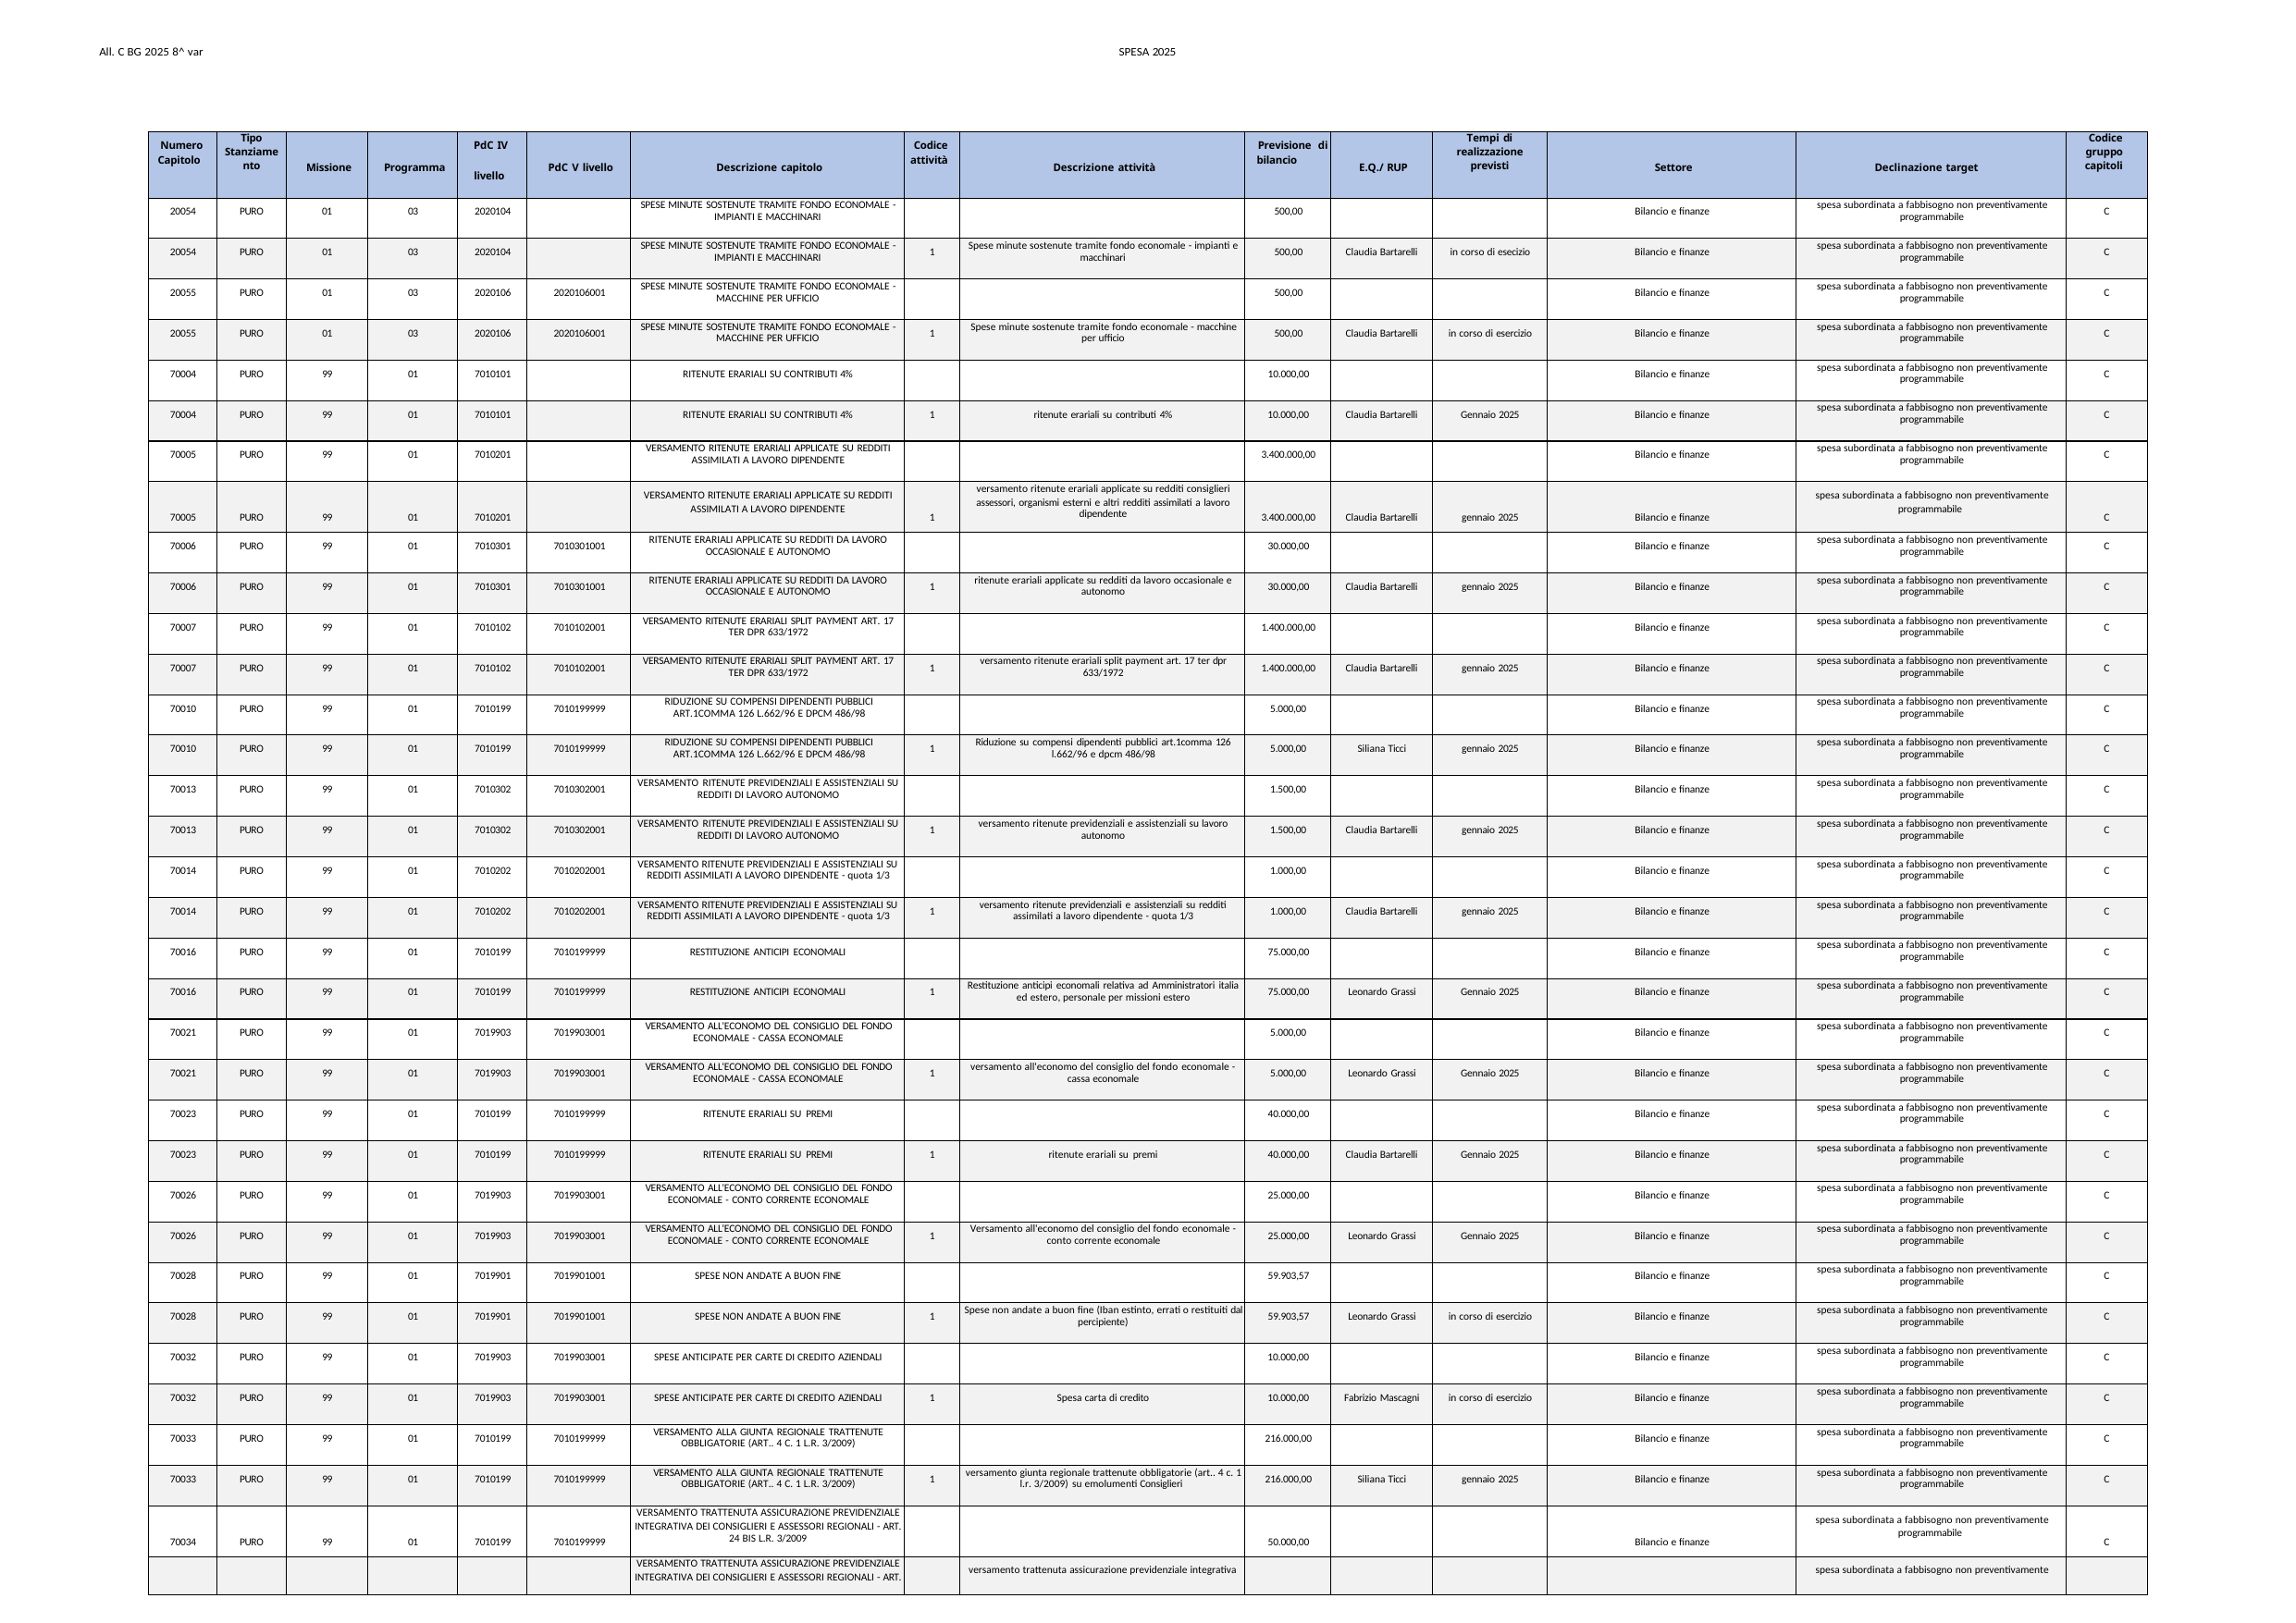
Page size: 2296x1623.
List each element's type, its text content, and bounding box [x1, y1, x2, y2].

table_cell 70007 [149, 655, 216, 695]
table_cell [1433, 776, 1547, 816]
table_header Codice attività [905, 132, 959, 198]
table_cell [1433, 1100, 1547, 1140]
table_cell in corso di esecizio [1433, 239, 1547, 278]
table_cell Bilancio e finanze [1548, 817, 1796, 856]
table_header Missione [287, 132, 367, 198]
table_cell [1331, 442, 1432, 481]
table_cell [905, 614, 959, 654]
table_cell spesa subordinata a fabbisogno non preventivamente programmabile [1796, 1100, 2066, 1140]
table_cell 1.500,00 [1245, 776, 1330, 816]
table_cell 01 [368, 1344, 457, 1383]
table_header Tipo Stanziame nto [217, 132, 286, 198]
table_cell [905, 857, 959, 897]
table_cell C [2067, 361, 2147, 400]
table_cell 7019903001 [527, 1223, 630, 1261]
table_cell PURO [217, 1223, 286, 1261]
table_cell 01 [287, 239, 367, 278]
table_cell 99 [287, 776, 367, 816]
table_cell RITENUTE ERARIALI SU CONTRIBUTI 4% [631, 361, 904, 400]
table_cell 7010202001 [527, 898, 630, 938]
table_header Tempi di realizzazione previsti [1433, 132, 1547, 198]
table_cell spesa subordinata a fabbisogno non preventivamente programmabile [1796, 533, 2066, 572]
table_cell [1433, 1506, 1547, 1555]
table_cell C [2067, 1223, 2147, 1261]
table_cell PURO [217, 735, 286, 775]
table_cell 99 [287, 482, 367, 532]
table_cell 1 [905, 1223, 959, 1261]
table_cell 99 [287, 573, 367, 613]
table_cell VERSAMENTO RITENUTE ERARIALI APPLICATE SU REDDITI ASSIMILATI A LAVORO DIPENDENTE [631, 442, 904, 481]
table_cell 7010199999 [527, 1141, 630, 1181]
table_cell spesa subordinata a fabbisogno non preventivamente programmabile [1796, 614, 2066, 654]
table_header Programma [368, 132, 457, 198]
table_cell PURO [217, 1506, 286, 1555]
table_cell 01 [368, 1100, 457, 1140]
table_cell Spese minute sostenute tramite fondo economale - impianti e macchinari [960, 239, 1244, 278]
table_cell 3.400.000,00 [1245, 482, 1330, 532]
table_cell 7019903 [458, 1060, 526, 1100]
table_cell [2067, 1557, 2147, 1594]
table_cell [960, 1425, 1244, 1465]
table_cell Claudia Bartarelli [1331, 655, 1432, 695]
table_cell versamento ritenute previdenziali e assistenziali su lavoro autonomo [960, 817, 1244, 856]
table_cell 30.000,00 [1245, 533, 1330, 572]
table_cell 01 [287, 199, 367, 238]
table_cell 03 [368, 320, 457, 360]
table_cell 01 [368, 979, 457, 1018]
table_cell 70005 [149, 482, 216, 532]
table_cell Restituzione anticipi economali relativa ad Amministratori italia ed estero, personale per missioni estero [960, 979, 1244, 1018]
table_cell PURO [217, 1182, 286, 1222]
table_cell Bilancio e finanze [1548, 898, 1796, 938]
table_cell spesa subordinata a fabbisogno non preventivamente programmabile [1796, 735, 2066, 775]
table_cell [905, 776, 959, 816]
table_cell Bilancio e finanze [1548, 979, 1796, 1018]
table_cell Leonardo Grassi [1331, 1303, 1432, 1343]
table_cell PURO [217, 239, 286, 278]
table_cell C [2067, 1425, 2147, 1465]
table_cell [1433, 1020, 1547, 1059]
table_cell spesa subordinata a fabbisogno non preventivamente programmabile [1796, 776, 2066, 816]
table_cell spesa subordinata a fabbisogno non preventivamente programmabile [1796, 979, 2066, 1018]
table_cell Bilancio e finanze [1548, 199, 1796, 238]
table_cell [1433, 199, 1547, 238]
table_cell [1433, 1425, 1547, 1465]
table_cell 7010199 [458, 1466, 526, 1506]
table_cell spesa subordinata a fabbisogno non preventivamente programmabile [1796, 1263, 2066, 1302]
table_cell 5.000,00 [1245, 735, 1330, 775]
table_cell 70032 [149, 1384, 216, 1424]
table_cell PURO [217, 199, 286, 238]
table_cell Riduzione su compensi dipendenti pubblici art.1comma 126 l.662/96 e dpcm 486/98 [960, 735, 1244, 775]
table_cell 5.000,00 [1245, 1020, 1330, 1059]
table_cell [960, 776, 1244, 816]
table_cell C [2067, 1182, 2147, 1222]
table_cell Claudia Bartarelli [1331, 817, 1432, 856]
table_cell 40.000,00 [1245, 1100, 1330, 1140]
table_cell 99 [287, 898, 367, 938]
table_cell [527, 482, 630, 532]
table_cell Leonardo Grassi [1331, 979, 1432, 1018]
table_cell 70021 [149, 1060, 216, 1100]
table_cell VERSAMENTO ALLA GIUNTA REGIONALE TRATTENUTE OBBLIGATORIE (ART.. 4 C. 1 L.R. 3/2009) [631, 1466, 904, 1506]
table_cell 7010301 [458, 533, 526, 572]
table_cell 03 [368, 279, 457, 319]
table_cell gennaio 2025 [1433, 573, 1547, 613]
table_cell VERSAMENTO TRATTENUTA ASSICURAZIONE PREVIDENZIALE INTEGRATIVA DEI CONSIGLIERI E ASSESSORI REGIONALI - ART. 24 BIS L.R. 3/2009 [631, 1506, 904, 1555]
table_cell 7010202 [458, 898, 526, 938]
table_cell 1 [905, 320, 959, 360]
table_cell [1331, 1344, 1432, 1383]
table_cell [960, 1263, 1244, 1302]
table_cell 99 [287, 1182, 367, 1222]
table_cell Siliana Ticci [1331, 1466, 1432, 1506]
table_cell 99 [287, 442, 367, 481]
table_cell [905, 361, 959, 400]
table_cell 99 [287, 857, 367, 897]
table_cell 70006 [149, 533, 216, 572]
table_cell 99 [287, 533, 367, 572]
table_cell [1433, 1182, 1547, 1222]
table_cell 7010201 [458, 482, 526, 532]
table_cell 01 [368, 776, 457, 816]
table_cell 10.000,00 [1245, 1384, 1330, 1424]
table_cell Claudia Bartarelli [1331, 401, 1432, 440]
table_cell 7010199 [458, 939, 526, 977]
table_cell 7019903 [458, 1182, 526, 1222]
table_cell C [2067, 1060, 2147, 1100]
table_cell PURO [217, 776, 286, 816]
table_cell SPESE MINUTE SOSTENUTE TRAMITE FONDO ECONOMALE - MACCHINE PER UFFICIO [631, 279, 904, 319]
table_cell 5.000,00 [1245, 1060, 1330, 1100]
table_cell PURO [217, 482, 286, 532]
table_cell 7019901001 [527, 1263, 630, 1302]
table_header Settore [1548, 132, 1796, 198]
table_cell C [2067, 1303, 2147, 1343]
table_cell C [2067, 1384, 2147, 1424]
table_cell PURO [217, 979, 286, 1018]
table_cell 01 [368, 573, 457, 613]
table_cell VERSAMENTO TRATTENUTA ASSICURAZIONE PREVIDENZIALE INTEGRATIVA DEI CONSIGLIERI E ASSESSORI REGIONALI - ART. [631, 1557, 904, 1594]
table_cell C [2067, 199, 2147, 238]
table_cell 7010199 [458, 1100, 526, 1140]
table_cell Bilancio e finanze [1548, 939, 1796, 977]
table_cell 7010102 [458, 655, 526, 695]
table_header PdC IV livello [458, 132, 526, 198]
table_cell [1433, 279, 1547, 319]
table_cell [527, 199, 630, 238]
table_cell C [2067, 614, 2147, 654]
table_cell 99 [287, 655, 367, 695]
table_cell Gennaio 2025 [1433, 1141, 1547, 1181]
table_cell spesa subordinata a fabbisogno non preventivamente programmabile [1796, 655, 2066, 695]
table_cell 1 [905, 1384, 959, 1424]
table_cell 25.000,00 [1245, 1223, 1330, 1261]
table_cell 40.000,00 [1245, 1141, 1330, 1181]
table_cell PURO [217, 1060, 286, 1100]
table_cell 59.903,57 [1245, 1263, 1330, 1302]
table_cell 99 [287, 1425, 367, 1465]
table_cell 1.000,00 [1245, 857, 1330, 897]
table_cell RITENUTE ERARIALI SU PREMI [631, 1141, 904, 1181]
table_cell 7019901001 [527, 1303, 630, 1343]
table_cell VERSAMENTO ALL'ECONOMO DEL CONSIGLIO DEL FONDO ECONOMALE - CASSA ECONOMALE [631, 1020, 904, 1059]
table_cell Bilancio e finanze [1548, 857, 1796, 897]
table_header Codice gruppo capitoli [2067, 132, 2147, 198]
table_cell 70014 [149, 898, 216, 938]
table_cell 7010199 [458, 979, 526, 1018]
table_cell 70023 [149, 1100, 216, 1140]
table_cell spesa subordinata a fabbisogno non preventivamente programmabile [1796, 239, 2066, 278]
table_cell VERSAMENTO RITENUTE PREVIDENZIALI E ASSISTENZIALI SU REDDITI ASSIMILATI A LAVORO DIPENDENTE - quota 1/3 [631, 898, 904, 938]
table_cell [458, 1557, 526, 1594]
table_cell 01 [368, 655, 457, 695]
table_cell [1331, 776, 1432, 816]
table_cell 7010202001 [527, 857, 630, 897]
table_cell 70016 [149, 979, 216, 1018]
table_cell 70034 [149, 1506, 216, 1555]
table_cell [1433, 442, 1547, 481]
table_cell 01 [368, 1020, 457, 1059]
table_cell RITENUTE ERARIALI APPLICATE SU REDDITI DA LAVORO OCCASIONALE E AUTONOMO [631, 533, 904, 572]
table_cell [527, 361, 630, 400]
table_cell PURO [217, 857, 286, 897]
table_cell VERSAMENTO ALL'ECONOMO DEL CONSIGLIO DEL FONDO ECONOMALE - CONTO CORRENTE ECONOMALE [631, 1223, 904, 1261]
table_cell Leonardo Grassi [1331, 1060, 1432, 1100]
table_cell 1 [905, 482, 959, 532]
table_cell 7010199 [458, 1425, 526, 1465]
table_cell 01 [368, 1425, 457, 1465]
table_cell Bilancio e finanze [1548, 1141, 1796, 1181]
table_cell 1 [905, 979, 959, 1018]
table_header Descrizione attività [960, 132, 1244, 198]
table_cell Versamento all'economo del consiglio del fondo economale - conto corrente economale [960, 1223, 1244, 1261]
table_cell 99 [287, 614, 367, 654]
table_cell 1.000,00 [1245, 898, 1330, 938]
table_cell 216.000,00 [1245, 1466, 1330, 1506]
table_cell 99 [287, 1384, 367, 1424]
table_cell 99 [287, 401, 367, 440]
table_cell 70004 [149, 401, 216, 440]
table_cell gennaio 2025 [1433, 482, 1547, 532]
table_cell 99 [287, 979, 367, 1018]
table_cell RIDUZIONE SU COMPENSI DIPENDENTI PUBBLICI ART.1COMMA 126 L.662/96 E DPCM 486/98 [631, 735, 904, 775]
table_cell 70013 [149, 776, 216, 816]
table_header E.Q./ RUP [1331, 132, 1432, 198]
table_cell VERSAMENTO RITENUTE ERARIALI SPLIT PAYMENT ART. 17 TER DPR 633/1972 [631, 614, 904, 654]
table_cell Spesa carta di credito [960, 1384, 1244, 1424]
table_cell spesa subordinata a fabbisogno non preventivamente programmabile [1796, 482, 2066, 532]
table_cell PURO [217, 655, 286, 695]
table_cell RITENUTE ERARIALI SU CONTRIBUTI 4% [631, 401, 904, 440]
table_cell Claudia Bartarelli [1331, 573, 1432, 613]
table_cell 10.000,00 [1245, 1344, 1330, 1383]
table_cell 01 [368, 1506, 457, 1555]
table_cell spesa subordinata a fabbisogno non preventivamente programmabile [1796, 857, 2066, 897]
table_cell 1 [905, 573, 959, 613]
table_cell Bilancio e finanze [1548, 361, 1796, 400]
table_cell [905, 199, 959, 238]
table_cell C [2067, 1344, 2147, 1383]
table_cell versamento ritenute erariali split payment art. 17 ter dpr 633/1972 [960, 655, 1244, 695]
table_cell 01 [368, 695, 457, 734]
table_cell [527, 1557, 630, 1594]
table_cell 99 [287, 1020, 367, 1059]
table_cell Bilancio e finanze [1548, 776, 1796, 816]
table_cell [1433, 533, 1547, 572]
table_cell Spese minute sostenute tramite fondo economale - macchine per ufficio [960, 320, 1244, 360]
table_cell C [2067, 533, 2147, 572]
table_cell C [2067, 776, 2147, 816]
table_cell 500,00 [1245, 199, 1330, 238]
table_cell Bilancio e finanze [1548, 533, 1796, 572]
table_cell spesa subordinata a fabbisogno non preventivamente programmabile [1796, 817, 2066, 856]
table_cell PURO [217, 1020, 286, 1059]
table_cell 7019901 [458, 1263, 526, 1302]
table_cell C [2067, 320, 2147, 360]
table_cell [368, 1557, 457, 1594]
table_cell 20054 [149, 199, 216, 238]
table_cell C [2067, 1506, 2147, 1555]
table_cell Bilancio e finanze [1548, 442, 1796, 481]
table_cell Bilancio e finanze [1548, 695, 1796, 734]
table_cell [287, 1557, 367, 1594]
table_cell RITENUTE ERARIALI SU PREMI [631, 1100, 904, 1140]
table_cell ritenute erariali su contributi 4% [960, 401, 1244, 440]
table_cell PURO [217, 614, 286, 654]
table_cell [149, 1557, 216, 1594]
table_cell [1331, 1557, 1432, 1594]
table_cell PURO [217, 320, 286, 360]
table_cell 7019903001 [527, 1020, 630, 1059]
table_cell [1331, 695, 1432, 734]
table_cell Bilancio e finanze [1548, 279, 1796, 319]
table_cell Gennaio 2025 [1433, 1060, 1547, 1100]
table_cell [1331, 1263, 1432, 1302]
table_header PdC V livello [527, 132, 630, 198]
table_cell 03 [368, 199, 457, 238]
table_cell Bilancio e finanze [1548, 1263, 1796, 1302]
table_cell PURO [217, 817, 286, 856]
table_cell spesa subordinata a fabbisogno non preventivamente programmabile [1796, 1506, 2066, 1555]
table_cell PURO [217, 573, 286, 613]
table_cell C [2067, 735, 2147, 775]
table_cell [1331, 533, 1432, 572]
table_cell 7010199999 [527, 1100, 630, 1140]
table_cell 01 [368, 482, 457, 532]
table_cell [1433, 361, 1547, 400]
table_cell [1245, 1557, 1330, 1594]
table_cell 1 [905, 239, 959, 278]
table_cell 70023 [149, 1141, 216, 1181]
table_cell 01 [368, 442, 457, 481]
table_cell Bilancio e finanze [1548, 1223, 1796, 1261]
table_cell C [2067, 573, 2147, 613]
table_cell PURO [217, 1466, 286, 1506]
table_cell spesa subordinata a fabbisogno non preventivamente programmabile [1796, 442, 2066, 481]
table_cell [1433, 939, 1547, 977]
table_cell 7010101 [458, 361, 526, 400]
table_cell Bilancio e finanze [1548, 655, 1796, 695]
table_cell 70021 [149, 1020, 216, 1059]
table_cell VERSAMENTO RITENUTE PREVIDENZIALI E ASSISTENZIALI SU REDDITI DI LAVORO AUTONOMO [631, 776, 904, 816]
table_cell 99 [287, 1344, 367, 1383]
table_cell 500,00 [1245, 320, 1330, 360]
table_cell VERSAMENTO RITENUTE PREVIDENZIALI E ASSISTENZIALI SU REDDITI DI LAVORO AUTONOMO [631, 817, 904, 856]
table_cell 10.000,00 [1245, 361, 1330, 400]
table_cell 7010301001 [527, 573, 630, 613]
table_cell 99 [287, 817, 367, 856]
table_cell 7010199 [458, 1506, 526, 1555]
table_cell 99 [287, 1100, 367, 1140]
table_cell PURO [217, 1303, 286, 1343]
table_cell PURO [217, 361, 286, 400]
table_cell 01 [368, 1141, 457, 1181]
table_cell Bilancio e finanze [1548, 1384, 1796, 1424]
table_cell [1433, 1344, 1547, 1383]
table_cell [1331, 939, 1432, 977]
table_cell spesa subordinata a fabbisogno non preventivamente programmabile [1796, 361, 2066, 400]
table_cell 216.000,00 [1245, 1425, 1330, 1465]
table_cell SPESE MINUTE SOSTENUTE TRAMITE FONDO ECONOMALE - IMPIANTI E MACCHINARI [631, 199, 904, 238]
table_cell 20055 [149, 279, 216, 319]
table_cell SPESE MINUTE SOSTENUTE TRAMITE FONDO ECONOMALE - IMPIANTI E MACCHINARI [631, 239, 904, 278]
table_cell C [2067, 1466, 2147, 1506]
table_cell 70016 [149, 939, 216, 977]
table_cell [905, 533, 959, 572]
table_cell spesa subordinata a fabbisogno non preventivamente programmabile [1796, 898, 2066, 938]
table_cell 01 [368, 1466, 457, 1506]
table_cell 01 [368, 1263, 457, 1302]
table_cell 59.903,57 [1245, 1303, 1330, 1343]
table_cell SPESE NON ANDATE A BUON FINE [631, 1303, 904, 1343]
table_cell 99 [287, 361, 367, 400]
table_cell C [2067, 279, 2147, 319]
table_cell 7010302 [458, 817, 526, 856]
table_cell [905, 1557, 959, 1594]
table_cell ritenute erariali applicate su redditi da lavoro occasionale e autonomo [960, 573, 1244, 613]
table_cell [905, 1344, 959, 1383]
table_cell C [2067, 482, 2147, 532]
table_cell gennaio 2025 [1433, 817, 1547, 856]
table_cell C [2067, 1141, 2147, 1181]
table_cell spesa subordinata a fabbisogno non preventivamente [1796, 1557, 2066, 1594]
table_cell 7010102001 [527, 614, 630, 654]
table_cell 7010199999 [527, 735, 630, 775]
table_cell 01 [287, 320, 367, 360]
table_cell C [2067, 857, 2147, 897]
table_cell 70033 [149, 1466, 216, 1506]
table_cell 70010 [149, 735, 216, 775]
table_cell Bilancio e finanze [1548, 1100, 1796, 1140]
table_cell 20055 [149, 320, 216, 360]
table_cell versamento all'economo del consiglio del fondo economale - cassa economale [960, 1060, 1244, 1100]
table_cell 1 [905, 1060, 959, 1100]
table_cell 7010199999 [527, 939, 630, 977]
table_cell [1331, 1020, 1432, 1059]
table_cell 01 [368, 857, 457, 897]
table_cell [960, 1344, 1244, 1383]
table_cell spesa subordinata a fabbisogno non preventivamente programmabile [1796, 573, 2066, 613]
table_cell 2020106 [458, 279, 526, 319]
table_cell RESTITUZIONE ANTICIPI ECONOMALI [631, 979, 904, 1018]
table_cell [1331, 614, 1432, 654]
table_cell PURO [217, 533, 286, 572]
table_cell 1.400.000,00 [1245, 655, 1330, 695]
table_cell [905, 1263, 959, 1302]
table_cell 7010199 [458, 1141, 526, 1181]
table_cell [905, 442, 959, 481]
table_cell C [2067, 979, 2147, 1018]
table_cell 7010302 [458, 776, 526, 816]
table_cell VERSAMENTO RITENUTE ERARIALI SPLIT PAYMENT ART. 17 TER DPR 633/1972 [631, 655, 904, 695]
table_cell Bilancio e finanze [1548, 1303, 1796, 1343]
table_cell 99 [287, 1060, 367, 1100]
table_cell VERSAMENTO ALL'ECONOMO DEL CONSIGLIO DEL FONDO ECONOMALE - CONTO CORRENTE ECONOMALE [631, 1182, 904, 1222]
table_cell Bilancio e finanze [1548, 401, 1796, 440]
table_cell 01 [368, 1223, 457, 1261]
table_cell Gennaio 2025 [1433, 979, 1547, 1018]
table_cell spesa subordinata a fabbisogno non preventivamente programmabile [1796, 1141, 2066, 1181]
table_cell spesa subordinata a fabbisogno non preventivamente programmabile [1796, 939, 2066, 977]
table_cell [905, 1506, 959, 1555]
table_cell in corso di esercizio [1433, 1303, 1547, 1343]
table_cell 75.000,00 [1245, 939, 1330, 977]
table_cell spesa subordinata a fabbisogno non preventivamente programmabile [1796, 1182, 2066, 1222]
table_cell [1331, 1182, 1432, 1222]
table_cell SPESE ANTICIPATE PER CARTE DI CREDITO AZIENDALI [631, 1384, 904, 1424]
table_cell spesa subordinata a fabbisogno non preventivamente programmabile [1796, 401, 2066, 440]
table_cell Claudia Bartarelli [1331, 898, 1432, 938]
table_cell 70026 [149, 1182, 216, 1222]
table_cell Bilancio e finanze [1548, 1182, 1796, 1222]
table_cell Bilancio e finanze [1548, 320, 1796, 360]
table_cell 70004 [149, 361, 216, 400]
table_cell VERSAMENTO RITENUTE ERARIALI APPLICATE SU REDDITI ASSIMILATI A LAVORO DIPENDENTE [631, 482, 904, 532]
table_cell 7019903001 [527, 1344, 630, 1383]
table_cell [1331, 1425, 1432, 1465]
table_cell [905, 279, 959, 319]
table_cell 70007 [149, 614, 216, 654]
table_cell PURO [217, 1141, 286, 1181]
table_cell PURO [217, 1263, 286, 1302]
table_cell [527, 401, 630, 440]
table_cell 1 [905, 898, 959, 938]
table_cell 70028 [149, 1263, 216, 1302]
table_cell VERSAMENTO ALL'ECONOMO DEL CONSIGLIO DEL FONDO ECONOMALE - CASSA ECONOMALE [631, 1060, 904, 1100]
table_cell C [2067, 655, 2147, 695]
table_cell 75.000,00 [1245, 979, 1330, 1018]
table_cell [905, 939, 959, 977]
table_cell in corso di esercizio [1433, 320, 1547, 360]
table_cell 01 [368, 1182, 457, 1222]
table_cell Bilancio e finanze [1548, 239, 1796, 278]
table_cell 99 [287, 695, 367, 734]
table_cell spesa subordinata a fabbisogno non preventivamente programmabile [1796, 1223, 2066, 1261]
table_cell spesa subordinata a fabbisogno non preventivamente programmabile [1796, 1384, 2066, 1424]
table_cell [960, 199, 1244, 238]
table_cell [905, 1100, 959, 1140]
table_cell [1331, 199, 1432, 238]
table_cell 01 [368, 533, 457, 572]
table_cell 10.000,00 [1245, 401, 1330, 440]
table_cell [960, 1020, 1244, 1059]
table_cell spesa subordinata a fabbisogno non preventivamente programmabile [1796, 1344, 2066, 1383]
table_cell 01 [287, 279, 367, 319]
table_cell Claudia Bartarelli [1331, 320, 1432, 360]
table_cell [960, 279, 1244, 319]
table_cell RESTITUZIONE ANTICIPI ECONOMALI [631, 939, 904, 977]
table_cell C [2067, 401, 2147, 440]
table_cell [960, 533, 1244, 572]
table_cell 99 [287, 1303, 367, 1343]
table_cell Bilancio e finanze [1548, 1466, 1796, 1506]
table_cell [905, 1182, 959, 1222]
table_cell 1 [905, 817, 959, 856]
table_cell 7019903 [458, 1223, 526, 1261]
table_cell 99 [287, 1466, 367, 1506]
table_cell 1 [905, 1466, 959, 1506]
table_cell 7010199 [458, 695, 526, 734]
table_cell 1 [905, 655, 959, 695]
table_cell PURO [217, 898, 286, 938]
table_cell 70010 [149, 695, 216, 734]
table_cell Claudia Bartarelli [1331, 239, 1432, 278]
table_cell spesa subordinata a fabbisogno non preventivamente programmabile [1796, 1425, 2066, 1465]
table_cell 01 [368, 735, 457, 775]
table_cell 01 [368, 898, 457, 938]
table_cell 7010302001 [527, 817, 630, 856]
table_cell [960, 695, 1244, 734]
table_cell 01 [368, 817, 457, 856]
table_cell 7019903001 [527, 1182, 630, 1222]
table_cell C [2067, 1020, 2147, 1059]
table_cell spesa subordinata a fabbisogno non preventivamente programmabile [1796, 320, 2066, 360]
table_cell versamento ritenute erariali applicate su redditi consiglieri assessori, organismi esterni e altri redditi assimilati a lavoro dipendente [960, 482, 1244, 532]
table_cell in corso di esercizio [1433, 1384, 1547, 1424]
table_cell 99 [287, 1506, 367, 1555]
table_cell [1433, 695, 1547, 734]
table_cell Gennaio 2025 [1433, 401, 1547, 440]
table_cell 7010199999 [527, 1425, 630, 1465]
table_cell Siliana Ticci [1331, 735, 1432, 775]
table_cell Bilancio e finanze [1548, 1425, 1796, 1465]
table_cell [905, 695, 959, 734]
table_cell C [2067, 939, 2147, 977]
table_cell SPESE MINUTE SOSTENUTE TRAMITE FONDO ECONOMALE - MACCHINE PER UFFICIO [631, 320, 904, 360]
table_cell 2020106001 [527, 320, 630, 360]
table_cell [1331, 857, 1432, 897]
table_cell 70014 [149, 857, 216, 897]
table_cell 1 [905, 401, 959, 440]
table_cell Spese non andate a buon fine (Iban estinto, errati o restituiti dal percipiente) [960, 1303, 1244, 1343]
table_cell 7019903 [458, 1384, 526, 1424]
table_cell 2020104 [458, 239, 526, 278]
table_cell 7010199999 [527, 695, 630, 734]
table_cell Leonardo Grassi [1331, 1223, 1432, 1261]
table_cell SPESE ANTICIPATE PER CARTE DI CREDITO AZIENDALI [631, 1344, 904, 1383]
table_cell 500,00 [1245, 279, 1330, 319]
table_cell [1433, 857, 1547, 897]
table_cell 70013 [149, 817, 216, 856]
table_cell ritenute erariali su premi [960, 1141, 1244, 1181]
table_cell versamento trattenuta assicurazione previdenziale integrativa [960, 1557, 1244, 1594]
table_cell 99 [287, 939, 367, 977]
table_cell Bilancio e finanze [1548, 614, 1796, 654]
table_cell 70026 [149, 1223, 216, 1261]
table_cell PURO [217, 1344, 286, 1383]
table_cell 7010101 [458, 401, 526, 440]
table_cell 01 [368, 1060, 457, 1100]
table_cell 7019903001 [527, 1384, 630, 1424]
table_cell 70006 [149, 573, 216, 613]
table_cell [1331, 361, 1432, 400]
table_cell 03 [368, 239, 457, 278]
table_cell gennaio 2025 [1433, 735, 1547, 775]
table_cell Bilancio e finanze [1548, 1506, 1796, 1555]
table_cell [960, 614, 1244, 654]
table_cell 500,00 [1245, 239, 1330, 278]
table_cell [527, 239, 630, 278]
table_cell SPESE NON ANDATE A BUON FINE [631, 1263, 904, 1302]
table_cell versamento giunta regionale trattenute obbligatorie (art.. 4 c. 1 l.r. 3/2009) su emolumenti Consiglieri [960, 1466, 1244, 1506]
table_cell 1 [905, 1141, 959, 1181]
table_cell 99 [287, 735, 367, 775]
table_cell C [2067, 817, 2147, 856]
table_cell [960, 361, 1244, 400]
table_cell 7019901 [458, 1303, 526, 1343]
table_cell 7010301001 [527, 533, 630, 572]
table_cell [905, 1020, 959, 1059]
table_cell [1433, 1557, 1547, 1594]
table_cell 70005 [149, 442, 216, 481]
table_cell 70032 [149, 1344, 216, 1383]
table_cell 1 [905, 735, 959, 775]
table_cell Bilancio e finanze [1548, 1060, 1796, 1100]
table_cell 7019903 [458, 1020, 526, 1059]
table_cell [1331, 1506, 1432, 1555]
table_cell [905, 1425, 959, 1465]
table_cell PURO [217, 279, 286, 319]
table_cell PURO [217, 442, 286, 481]
table_cell VERSAMENTO RITENUTE PREVIDENZIALI E ASSISTENZIALI SU REDDITI ASSIMILATI A LAVORO DIPENDENTE - quota 1/3 [631, 857, 904, 897]
table_cell Bilancio e finanze [1548, 573, 1796, 613]
table_cell C [2067, 1100, 2147, 1140]
table_cell 99 [287, 1141, 367, 1181]
table_cell [960, 442, 1244, 481]
table_cell 25.000,00 [1245, 1182, 1330, 1222]
table_cell 2020106 [458, 320, 526, 360]
table_cell PURO [217, 939, 286, 977]
table_cell Bilancio e finanze [1548, 735, 1796, 775]
table_cell PURO [217, 401, 286, 440]
table_cell 7010199999 [527, 979, 630, 1018]
table_cell 70028 [149, 1303, 216, 1343]
table_cell PURO [217, 1425, 286, 1465]
table_header Numero Capitolo [149, 132, 216, 198]
table_cell 7010199999 [527, 1466, 630, 1506]
table_cell [527, 442, 630, 481]
table_cell Fabrizio Mascagni [1331, 1384, 1432, 1424]
table_cell [1331, 279, 1432, 319]
table_cell 99 [287, 1263, 367, 1302]
table_cell 01 [368, 939, 457, 977]
table_cell 2020106001 [527, 279, 630, 319]
table_cell PURO [217, 1100, 286, 1140]
table_cell 01 [368, 1303, 457, 1343]
table_cell 1 [905, 1303, 959, 1343]
table_cell [217, 1557, 286, 1594]
table_cell 7010102001 [527, 655, 630, 695]
table_cell gennaio 2025 [1433, 1466, 1547, 1506]
table_cell versamento ritenute previdenziali e assistenziali su redditi assimilati a lavoro dipendente - quota 1/3 [960, 898, 1244, 938]
table_header Declinazione target [1796, 132, 2066, 198]
table_cell spesa subordinata a fabbisogno non preventivamente programmabile [1796, 199, 2066, 238]
table_cell Gennaio 2025 [1433, 1223, 1547, 1261]
table_cell PURO [217, 1384, 286, 1424]
table_cell 01 [368, 1384, 457, 1424]
table_cell 30.000,00 [1245, 573, 1330, 613]
table_cell Bilancio e finanze [1548, 482, 1796, 532]
table_cell 7010201 [458, 442, 526, 481]
table_cell Bilancio e finanze [1548, 1344, 1796, 1383]
table_cell spesa subordinata a fabbisogno non preventivamente programmabile [1796, 695, 2066, 734]
table_cell [960, 1506, 1244, 1555]
table_cell 3.400.000,00 [1245, 442, 1330, 481]
table_cell C [2067, 898, 2147, 938]
table_cell spesa subordinata a fabbisogno non preventivamente programmabile [1796, 1303, 2066, 1343]
table_cell VERSAMENTO ALLA GIUNTA REGIONALE TRATTENUTE OBBLIGATORIE (ART.. 4 C. 1 L.R. 3/2009) [631, 1425, 904, 1465]
table_cell spesa subordinata a fabbisogno non preventivamente programmabile [1796, 1020, 2066, 1059]
table_cell RIDUZIONE SU COMPENSI DIPENDENTI PUBBLICI ART.1COMMA 126 L.662/96 E DPCM 486/98 [631, 695, 904, 734]
table_cell 1.400.000,00 [1245, 614, 1330, 654]
table_cell 01 [368, 401, 457, 440]
table_cell gennaio 2025 [1433, 655, 1547, 695]
table_cell [1548, 1557, 1796, 1594]
table_cell gennaio 2025 [1433, 898, 1547, 938]
table_cell 7010102 [458, 614, 526, 654]
table_cell 7010301 [458, 573, 526, 613]
table_cell spesa subordinata a fabbisogno non preventivamente programmabile [1796, 279, 2066, 319]
table_cell Bilancio e finanze [1548, 1020, 1796, 1059]
table_cell 7019903001 [527, 1060, 630, 1100]
table_cell [1433, 614, 1547, 654]
table_cell C [2067, 695, 2147, 734]
table_cell 50.000,00 [1245, 1506, 1330, 1555]
table_cell 1.500,00 [1245, 817, 1330, 856]
table_cell C [2067, 239, 2147, 278]
table_cell 5.000,00 [1245, 695, 1330, 734]
table_cell spesa subordinata a fabbisogno non preventivamente programmabile [1796, 1466, 2066, 1506]
table_cell Claudia Bartarelli [1331, 482, 1432, 532]
table_cell C [2067, 442, 2147, 481]
table_cell RITENUTE ERARIALI APPLICATE SU REDDITI DA LAVORO OCCASIONALE E AUTONOMO [631, 573, 904, 613]
table_cell Claudia Bartarelli [1331, 1141, 1432, 1181]
table_cell 01 [368, 614, 457, 654]
table_cell 20054 [149, 239, 216, 278]
table_cell 01 [368, 361, 457, 400]
table_cell 7010199 [458, 735, 526, 775]
table_cell 7010202 [458, 857, 526, 897]
table_cell 7019903 [458, 1344, 526, 1383]
table_cell 7010302001 [527, 776, 630, 816]
table_cell [960, 1100, 1244, 1140]
table_cell 70033 [149, 1425, 216, 1465]
table_header Previsione di bilancio [1245, 132, 1330, 198]
table_cell C [2067, 1263, 2147, 1302]
table_cell PURO [217, 695, 286, 734]
table_cell 99 [287, 1223, 367, 1261]
table_cell [960, 939, 1244, 977]
table_cell 7010199999 [527, 1506, 630, 1555]
table_cell 2020104 [458, 199, 526, 238]
table_cell [1433, 1263, 1547, 1302]
table_cell spesa subordinata a fabbisogno non preventivamente programmabile [1796, 1060, 2066, 1100]
table_cell [1331, 1100, 1432, 1140]
table_header Descrizione capitolo [631, 132, 904, 198]
table_cell [960, 1182, 1244, 1222]
table_cell [960, 857, 1244, 897]
